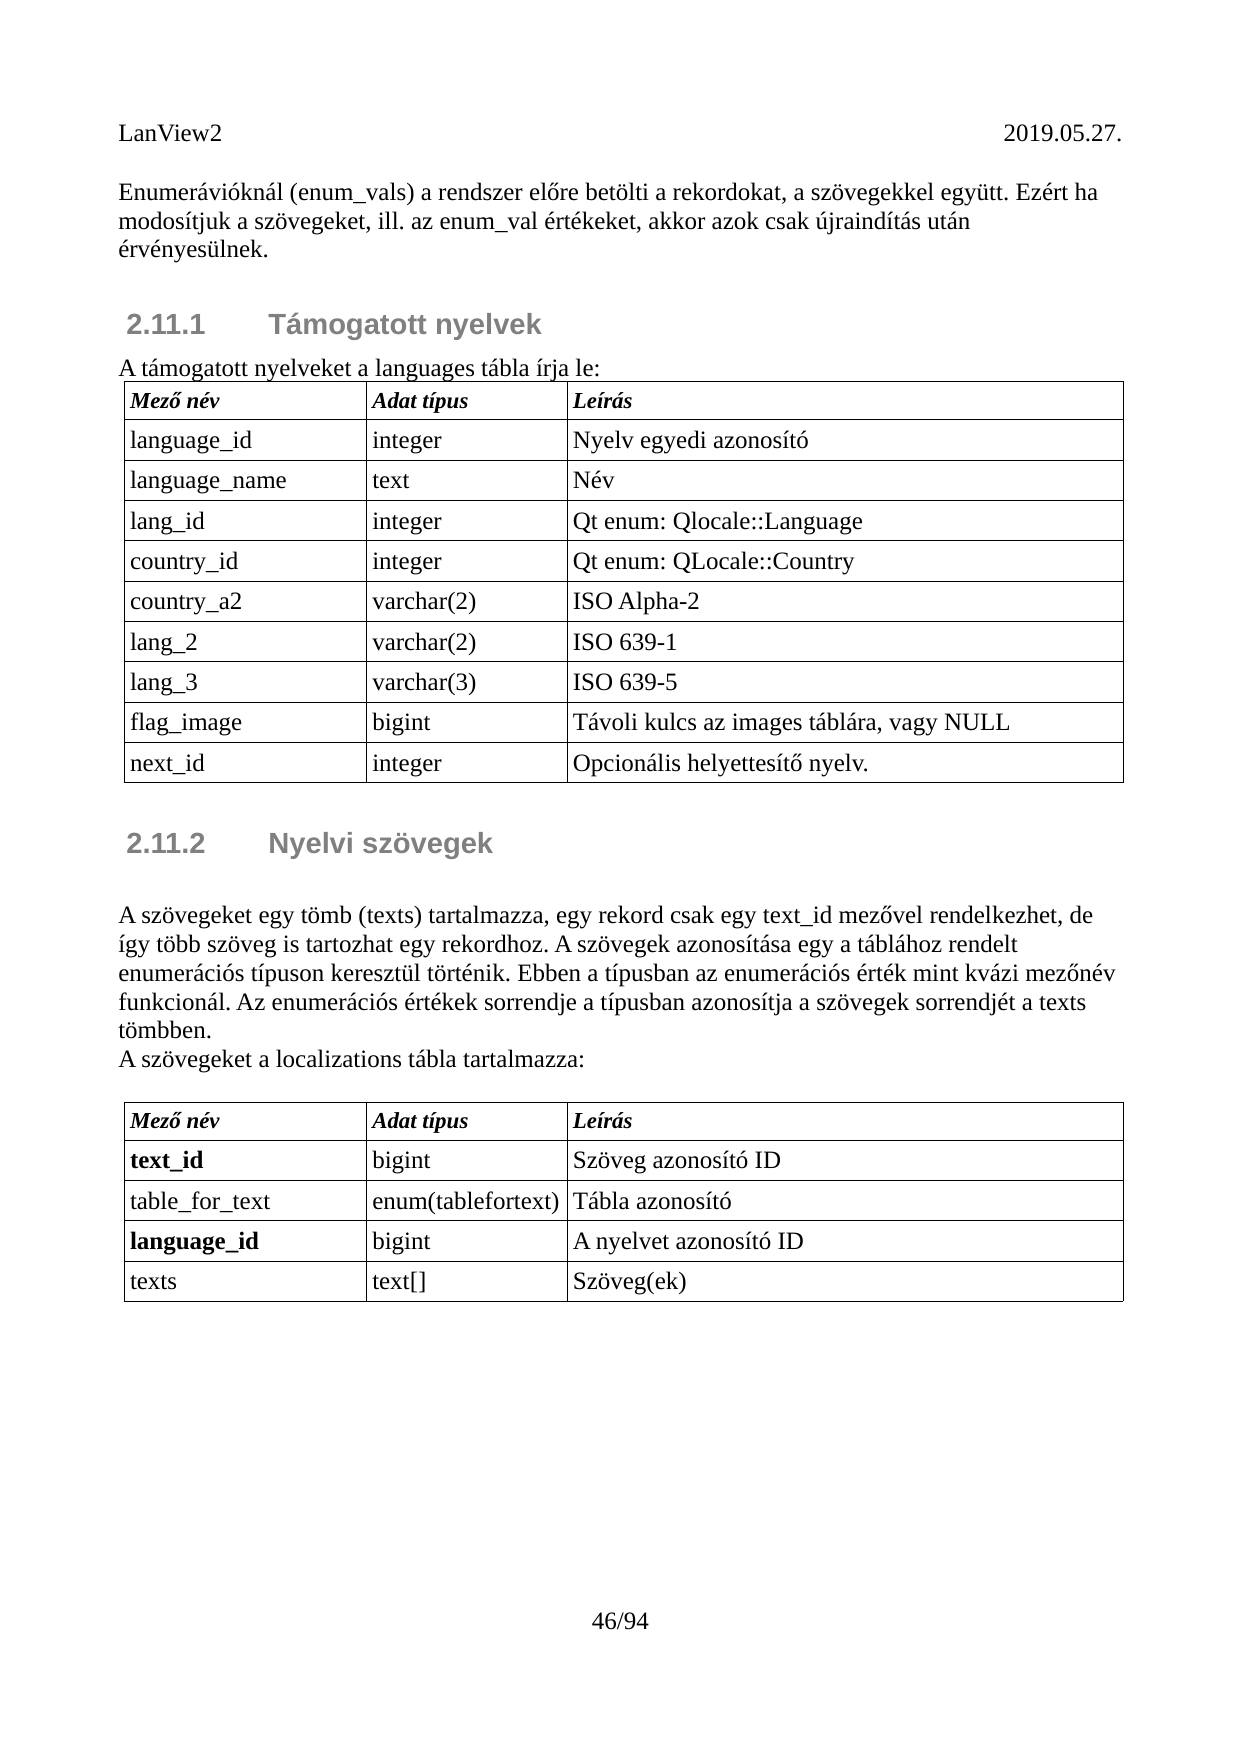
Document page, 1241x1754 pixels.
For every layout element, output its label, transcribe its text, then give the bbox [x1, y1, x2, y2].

text A szövegeket egy tömb (texts) tartalmazza, egy rekord csak egy text_id mezővel rendelkezhet, de így több szöveg is tartozhat egy rekordhoz. A szövegek azonosítása egy a táblához rendelt enumerációs típuson keresztül történik. Ebben a típusban az enumerációs érték mint kvázi mezőnév funkcionál. Az enumerációs értékek sorrendje a típusban azonosítja a szövegek sorrendjét a texts tömbben. [118, 900, 1122, 1044]
table_cell integer [367, 541, 567, 581]
table_cell varchar(3) [367, 662, 567, 702]
table_cell language_name [125, 461, 366, 500]
text A szövegeket a localizations tábla tartalmazza: [118, 1044, 1122, 1073]
table_cell bigint [367, 1141, 567, 1180]
table_cell A nyelvet azonosító ID [568, 1221, 1123, 1261]
subtitle Támogatott nyelvek [118, 307, 1122, 340]
table_cell lang_3 [125, 662, 366, 702]
table_header Adat típus [367, 1103, 567, 1139]
table_cell enum(tablefortext) [367, 1181, 567, 1220]
table_cell ISO 639-5 [568, 662, 1123, 702]
table_cell Qt enum: QLocale::Country [568, 541, 1123, 581]
table_cell Nyelv egyedi azonosító [568, 420, 1123, 460]
table_cell text_id [125, 1141, 366, 1180]
table_cell integer [367, 743, 567, 782]
table_cell bigint [367, 703, 567, 742]
table_cell country_a2 [125, 582, 366, 621]
table_header Mező név [125, 1103, 366, 1139]
table_cell country_id [125, 541, 366, 581]
table_cell Szöveg azonosító ID [568, 1141, 1123, 1180]
text A támogatott nyelveket a languages tábla írja le: [118, 353, 1122, 381]
table_cell Név [568, 461, 1123, 500]
table_cell ISO Alpha-2 [568, 582, 1123, 621]
table_header Adat típus [367, 382, 567, 419]
table_cell integer [367, 501, 567, 540]
table_cell lang_id [125, 501, 366, 540]
subtitle Nyelvi szövegek [118, 826, 1122, 859]
table_cell texts [125, 1262, 366, 1301]
table_header Leírás [568, 1103, 1123, 1139]
table_cell ISO 639-1 [568, 622, 1123, 661]
table_cell bigint [367, 1221, 567, 1261]
table_cell next_id [125, 743, 366, 782]
table_cell varchar(2) [367, 622, 567, 661]
table_cell Qt enum: Qlocale::Language [568, 501, 1123, 540]
table_cell Távoli kulcs az images táblára, vagy NULL [568, 703, 1123, 742]
table_cell Opcionális helyettesítő nyelv. [568, 743, 1123, 782]
table_header Mező név [125, 382, 366, 419]
table_cell integer [367, 420, 567, 460]
table_cell flag_image [125, 703, 366, 742]
text Enumerávióknál (enum_vals) a rendszer előre betölti a rekordokat, a szövegekkel együtt. Ezért ha modosítjuk a szövegeket, ill. az enum_val értékeket, akkor azok csak újraindítás után érvényesülnek. [118, 177, 1122, 263]
table_cell language_id [125, 420, 366, 460]
table_cell table_for_text [125, 1181, 366, 1220]
table_header Leírás [568, 382, 1123, 419]
table_cell text [367, 461, 567, 500]
table_cell Szöveg(ek) [568, 1262, 1123, 1301]
table_cell language_id [125, 1221, 366, 1261]
table_cell lang_2 [125, 622, 366, 661]
table_cell text[] [367, 1262, 567, 1301]
table_cell Tábla azonosító [568, 1181, 1123, 1220]
table_cell varchar(2) [367, 582, 567, 621]
